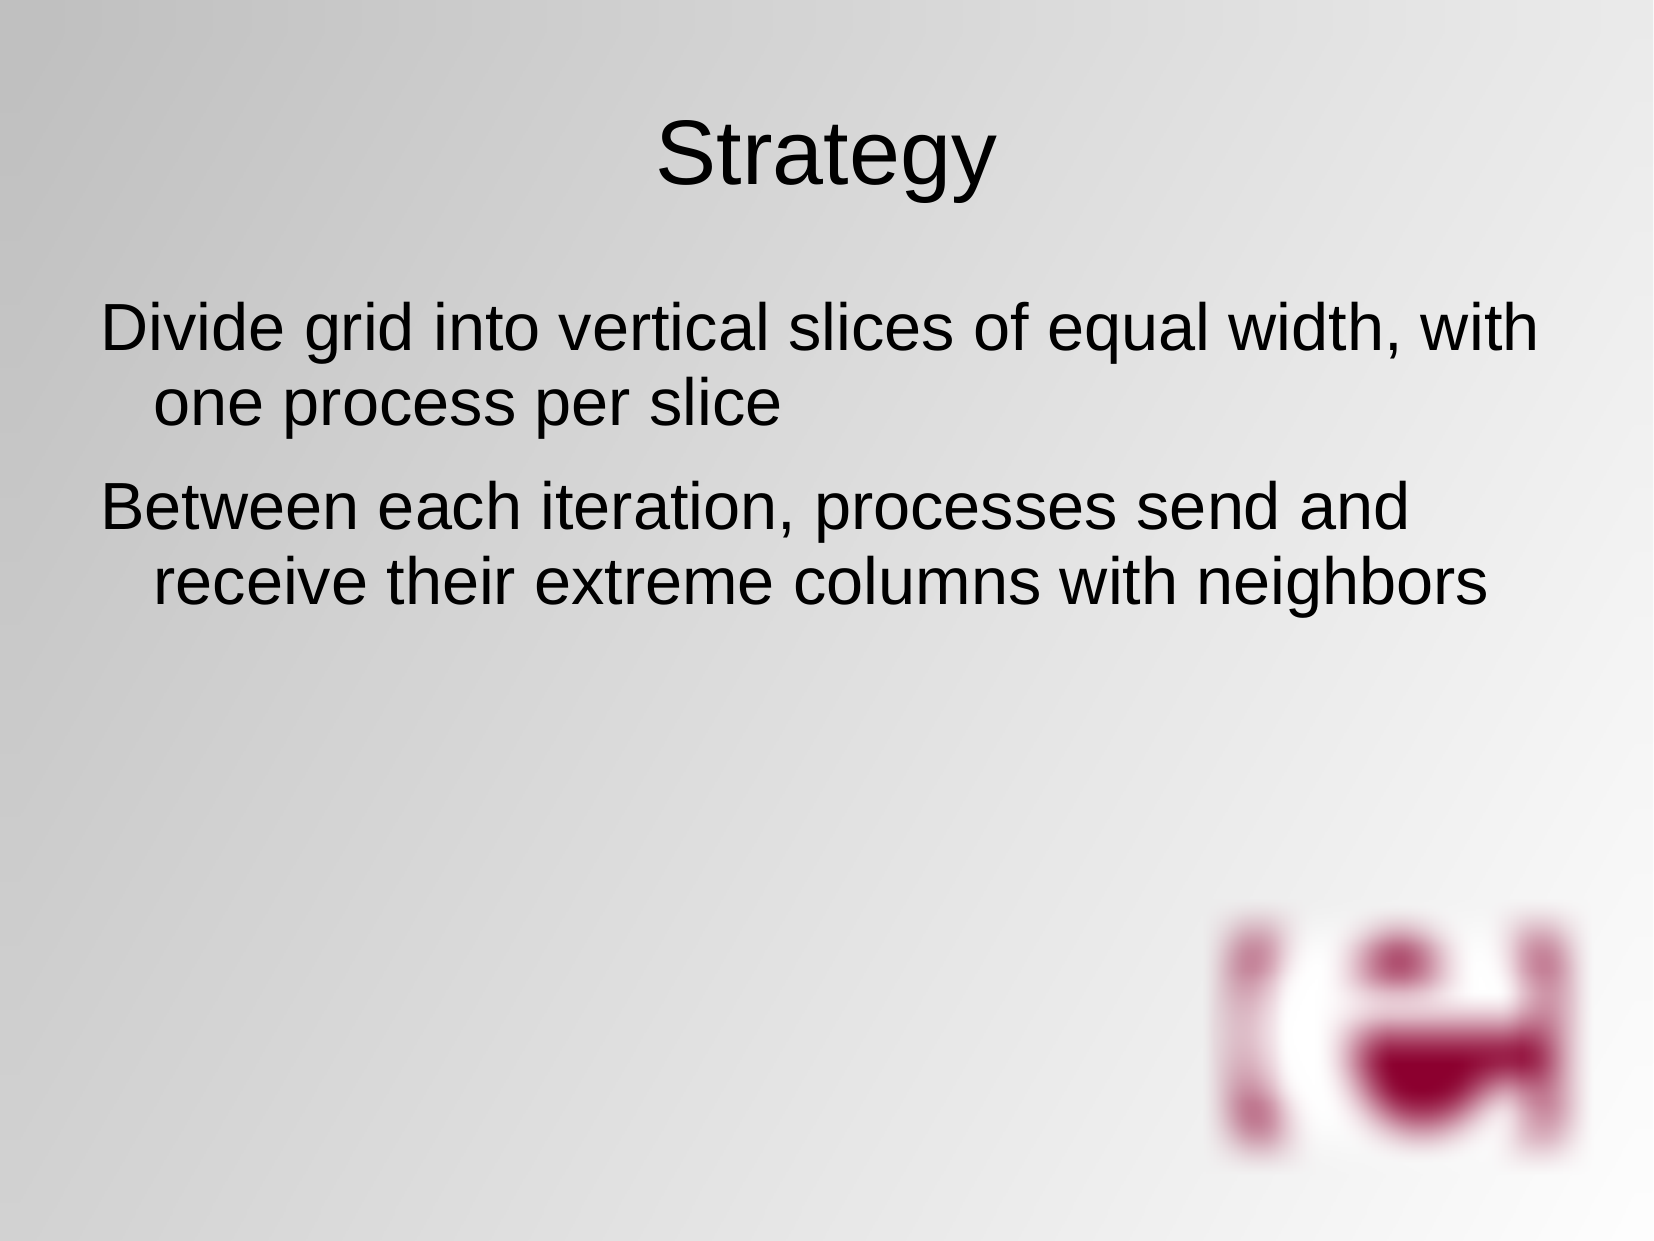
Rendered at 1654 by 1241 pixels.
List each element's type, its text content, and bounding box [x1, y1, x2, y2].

picture [0, 0, 1654, 1241]
title Strategy [82, 56, 1571, 250]
list Divide grid into vertical slices of equal width, with one process per slice Between each iteration, processes send and receive their extreme columns with neighbors [82, 290, 1571, 1094]
